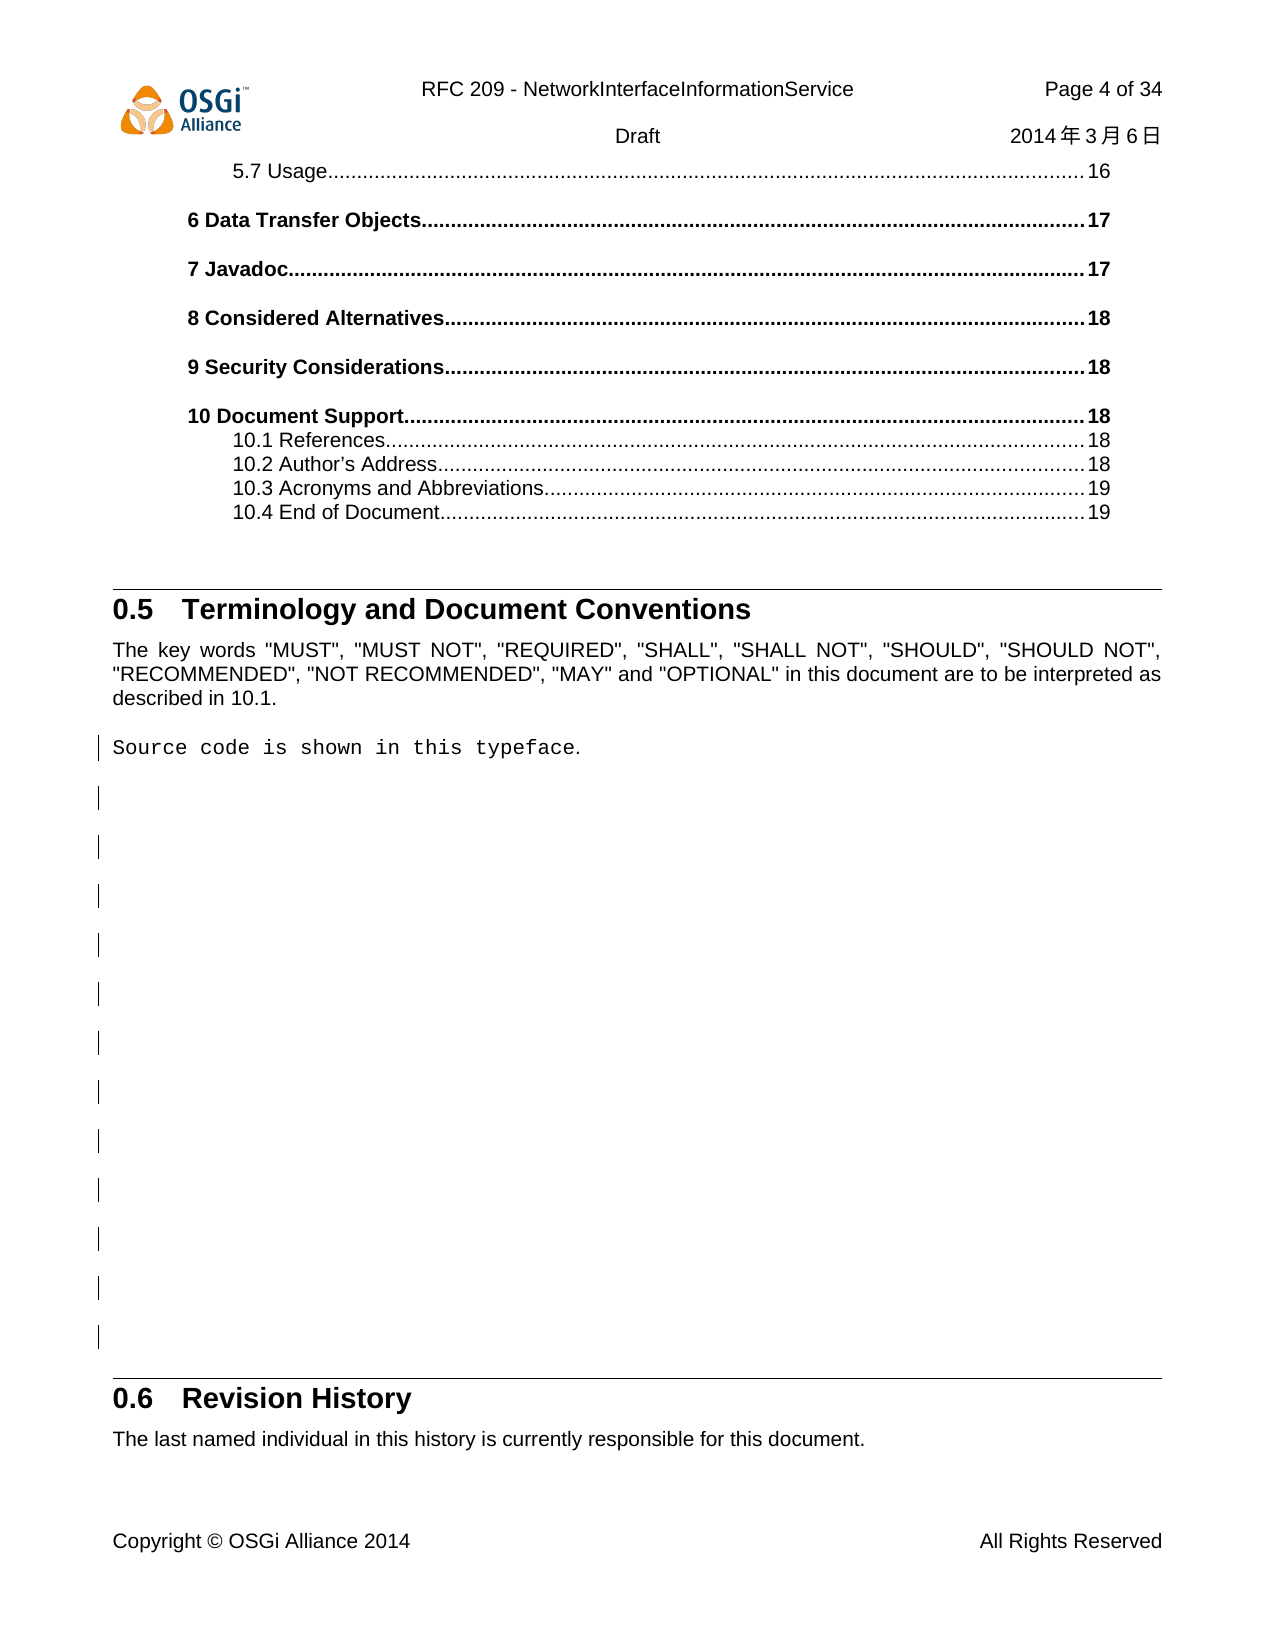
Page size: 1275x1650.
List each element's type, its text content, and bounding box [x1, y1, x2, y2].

text 6 Data Transfer Objects 17 [187, 208, 1162, 232]
text 9 Security Considerations 18 [187, 355, 1162, 379]
subtitle Terminology and Document Conventions [112, 590, 1162, 626]
text 7 Javadoc 17 [187, 257, 1162, 281]
subtitle Revision History [112, 1379, 1162, 1414]
text The key words "MUST", "MUST NOT", "REQUIRED", "SHALL", "SHALL NOT", "SHOULD", "SHOULD NOT", "RECOMMENDED", "NOT RECOMMENDED", "MAY" and "OPTIONAL" in this document are to be interpreted as described in 10.1. [112, 638, 1162, 710]
text 10.1 References 18 [232, 428, 1162, 452]
text 10.4 End of Document 19 [232, 499, 1162, 523]
text 5.7 Usage 16 [232, 159, 1162, 183]
text Source code is shown in this typeface. [112, 735, 1162, 761]
text 10.3 Acronyms and Abbreviations 19 [232, 476, 1162, 499]
text 10.2 Author’s Address 18 [232, 452, 1162, 476]
text The last named individual in this history is currently responsible for this document. [112, 1427, 1162, 1451]
text 10 Document Support 18 [187, 404, 1162, 428]
text 8 Considered Alternatives 18 [187, 306, 1162, 330]
picture [113, 78, 257, 142]
